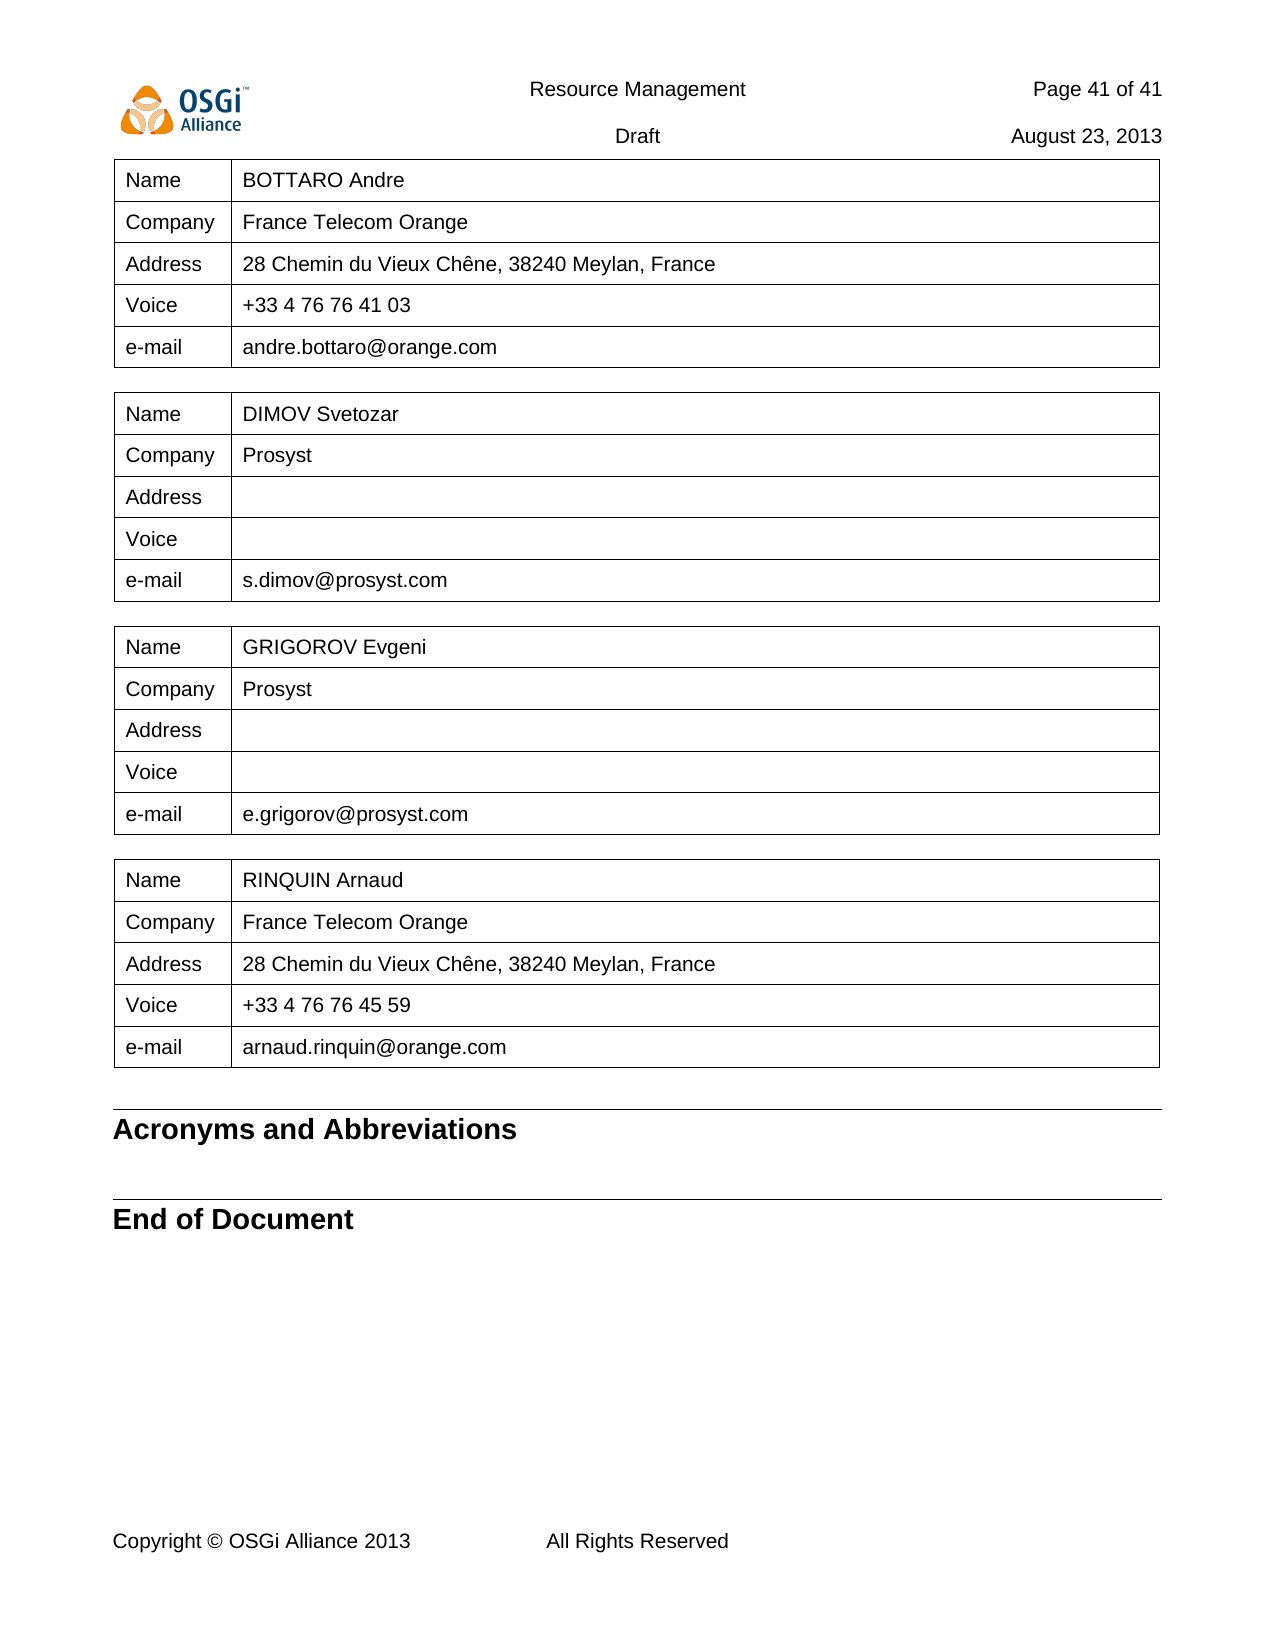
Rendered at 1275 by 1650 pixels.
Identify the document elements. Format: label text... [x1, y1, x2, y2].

table_cell 28 Chemin du Vieux Chêne, 38240 Meylan, France [232, 243, 1159, 284]
table_header Name [115, 627, 231, 667]
subtitle End of Document [112, 1200, 1162, 1235]
table_cell Company [115, 902, 231, 942]
table_cell e-mail [115, 560, 231, 601]
table_cell Prosyst [232, 668, 1159, 709]
table_cell e-mail [115, 793, 231, 834]
table_cell Address [115, 477, 231, 517]
table_cell +33 4 76 76 41 03 [232, 285, 1159, 326]
table_cell Address [115, 710, 231, 751]
table_cell Company [115, 202, 231, 242]
table_cell Address [115, 943, 231, 984]
table_cell [232, 752, 1159, 792]
table_cell [232, 518, 1159, 559]
table_cell arnaud.rinquin@orange.com [232, 1027, 1159, 1067]
table_cell Address [115, 243, 231, 284]
table_header Name [115, 860, 231, 901]
table_header GRIGOROV Evgeni [232, 627, 1159, 667]
table_cell s.dimov@prosyst.com [232, 560, 1159, 601]
table_cell France Telecom Orange [232, 202, 1159, 242]
table_cell andre.bottaro@orange.com [232, 327, 1159, 367]
table_cell 28 Chemin du Vieux Chêne, 38240 Meylan, France [232, 943, 1159, 984]
table_cell [232, 710, 1159, 751]
picture [113, 78, 257, 142]
table_cell e.grigorov@prosyst.com [232, 793, 1159, 834]
table_cell e-mail [115, 1027, 231, 1067]
table_cell Voice [115, 518, 231, 559]
table_header BOTTARO Andre [232, 160, 1159, 201]
table_header DIMOV Svetozar [232, 393, 1159, 434]
table_header Name [115, 393, 231, 434]
table_cell France Telecom Orange [232, 902, 1159, 942]
table_cell [232, 477, 1159, 517]
table_cell Voice [115, 285, 231, 326]
table_cell e-mail [115, 327, 231, 367]
table_cell +33 4 76 76 45 59 [232, 985, 1159, 1026]
subtitle Acronyms and Abbreviations [112, 1110, 1162, 1146]
table_cell Company [115, 435, 231, 476]
table_header Name [115, 160, 231, 201]
table_cell Prosyst [232, 435, 1159, 476]
table_cell Voice [115, 985, 231, 1026]
table_cell Voice [115, 752, 231, 792]
table_header RINQUIN Arnaud [232, 860, 1159, 901]
table_cell Company [115, 668, 231, 709]
